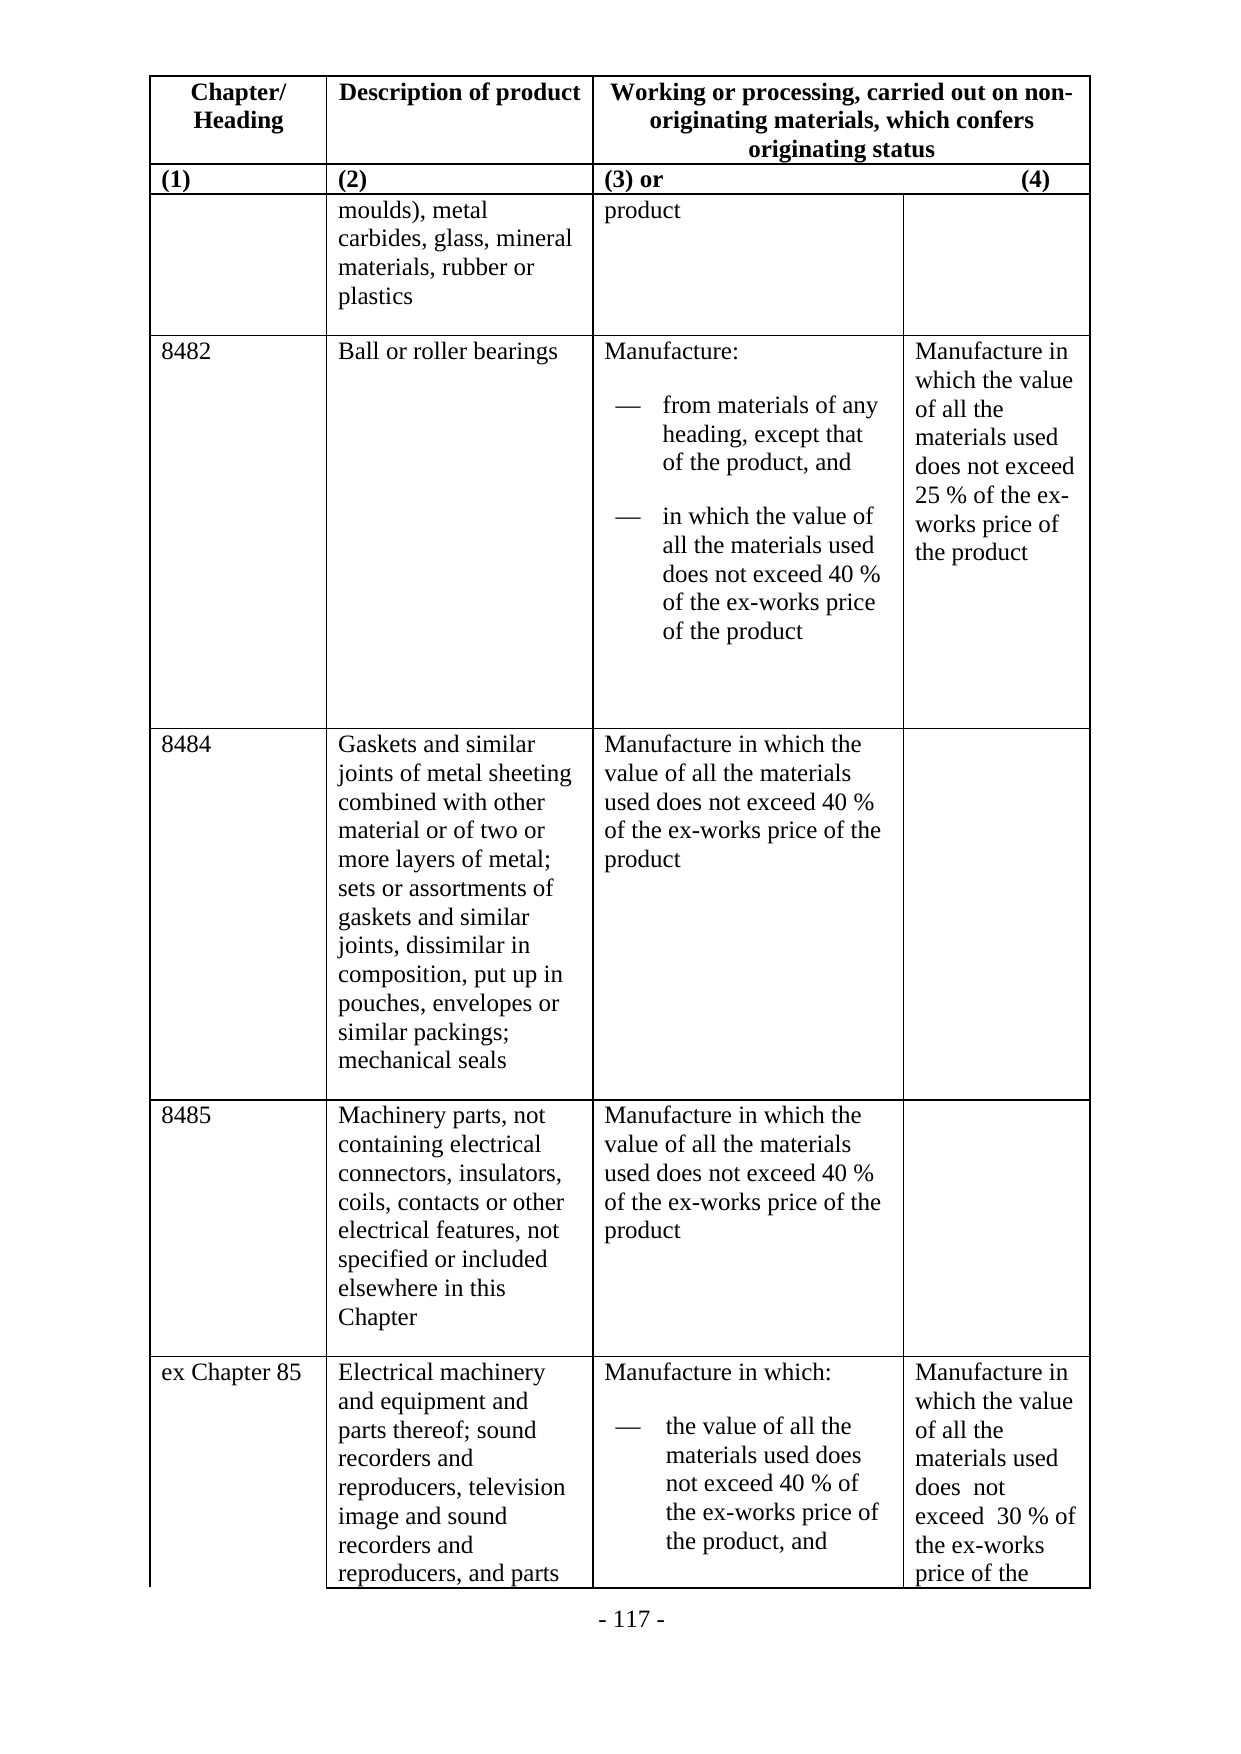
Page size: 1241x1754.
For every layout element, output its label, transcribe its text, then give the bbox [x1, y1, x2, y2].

table_cell (3) or (4) [594, 165, 1089, 193]
table_cell Gaskets and similar joints of metal sheeting combined with other material or of two or more layers of metal; sets or assortments of gaskets and similar joints, dissimilar in composition, put up in pouches, envelopes or similar packings; mechanical seals [327, 729, 592, 1099]
table_cell Ball or roller bearings [327, 336, 592, 727]
table_cell Manufacture in which the value of all the materials used does not exceed 25 % of the ex-works price of the product [904, 336, 1089, 727]
table_cell Manufacture in which the value of all the materials used does not exceed 40 % of the ex-works price of the product [594, 729, 903, 1099]
table_cell 8484 [151, 729, 326, 1099]
table_cell Manufacture: [594, 336, 903, 727]
table_header Description of product [327, 77, 592, 163]
table_cell Manufacture in which the value of all the materials used does not exceed 30 % of the ex-works price of the [904, 1357, 1089, 1587]
table_cell — [604, 501, 651, 670]
table_cell 8482 [151, 336, 326, 727]
table_cell Machinery parts, not containing electrical connectors, insulators, coils, contacts or other electrical features, not specified or included elsewhere in this Chapter [327, 1101, 592, 1356]
table_header — [604, 1411, 654, 1580]
table_cell Manufacture in which: [594, 1357, 903, 1587]
table_cell product [594, 195, 903, 335]
table_cell (2) [327, 165, 592, 193]
table_cell (1) [151, 165, 326, 193]
table_cell moulds), metal carbides, glass, mineral materials, rubber or plastics [327, 195, 592, 335]
table_header from materials of any heading, except that of the product, and [651, 390, 892, 501]
table_header Chapter/Heading [151, 77, 326, 163]
table_cell [904, 729, 1089, 1099]
table_cell Manufacture in which the value of all the materials used does not exceed 40 % of the ex-works price of the product [594, 1101, 903, 1356]
table_header Working or processing, carried out on non-originating materials, which confers originating status [594, 77, 1089, 163]
table_cell in which the value of all the materials used does not exceed 40 % of the ex-works price of the product [651, 501, 892, 670]
table_header the value of all the materials used does not exceed 40 % of the ex-works price of the product, and [654, 1411, 892, 1580]
table_header — [604, 390, 651, 501]
table_cell Electrical machinery and equipment and parts thereof; sound recorders and reproducers, television image and sound recorders and reproducers, and parts [327, 1357, 592, 1587]
table_cell [151, 195, 326, 335]
table_cell [904, 195, 1089, 335]
table_cell [904, 1101, 1089, 1356]
table_cell ex Chapter 85 [151, 1357, 326, 1587]
table_cell 8485 [151, 1101, 326, 1356]
